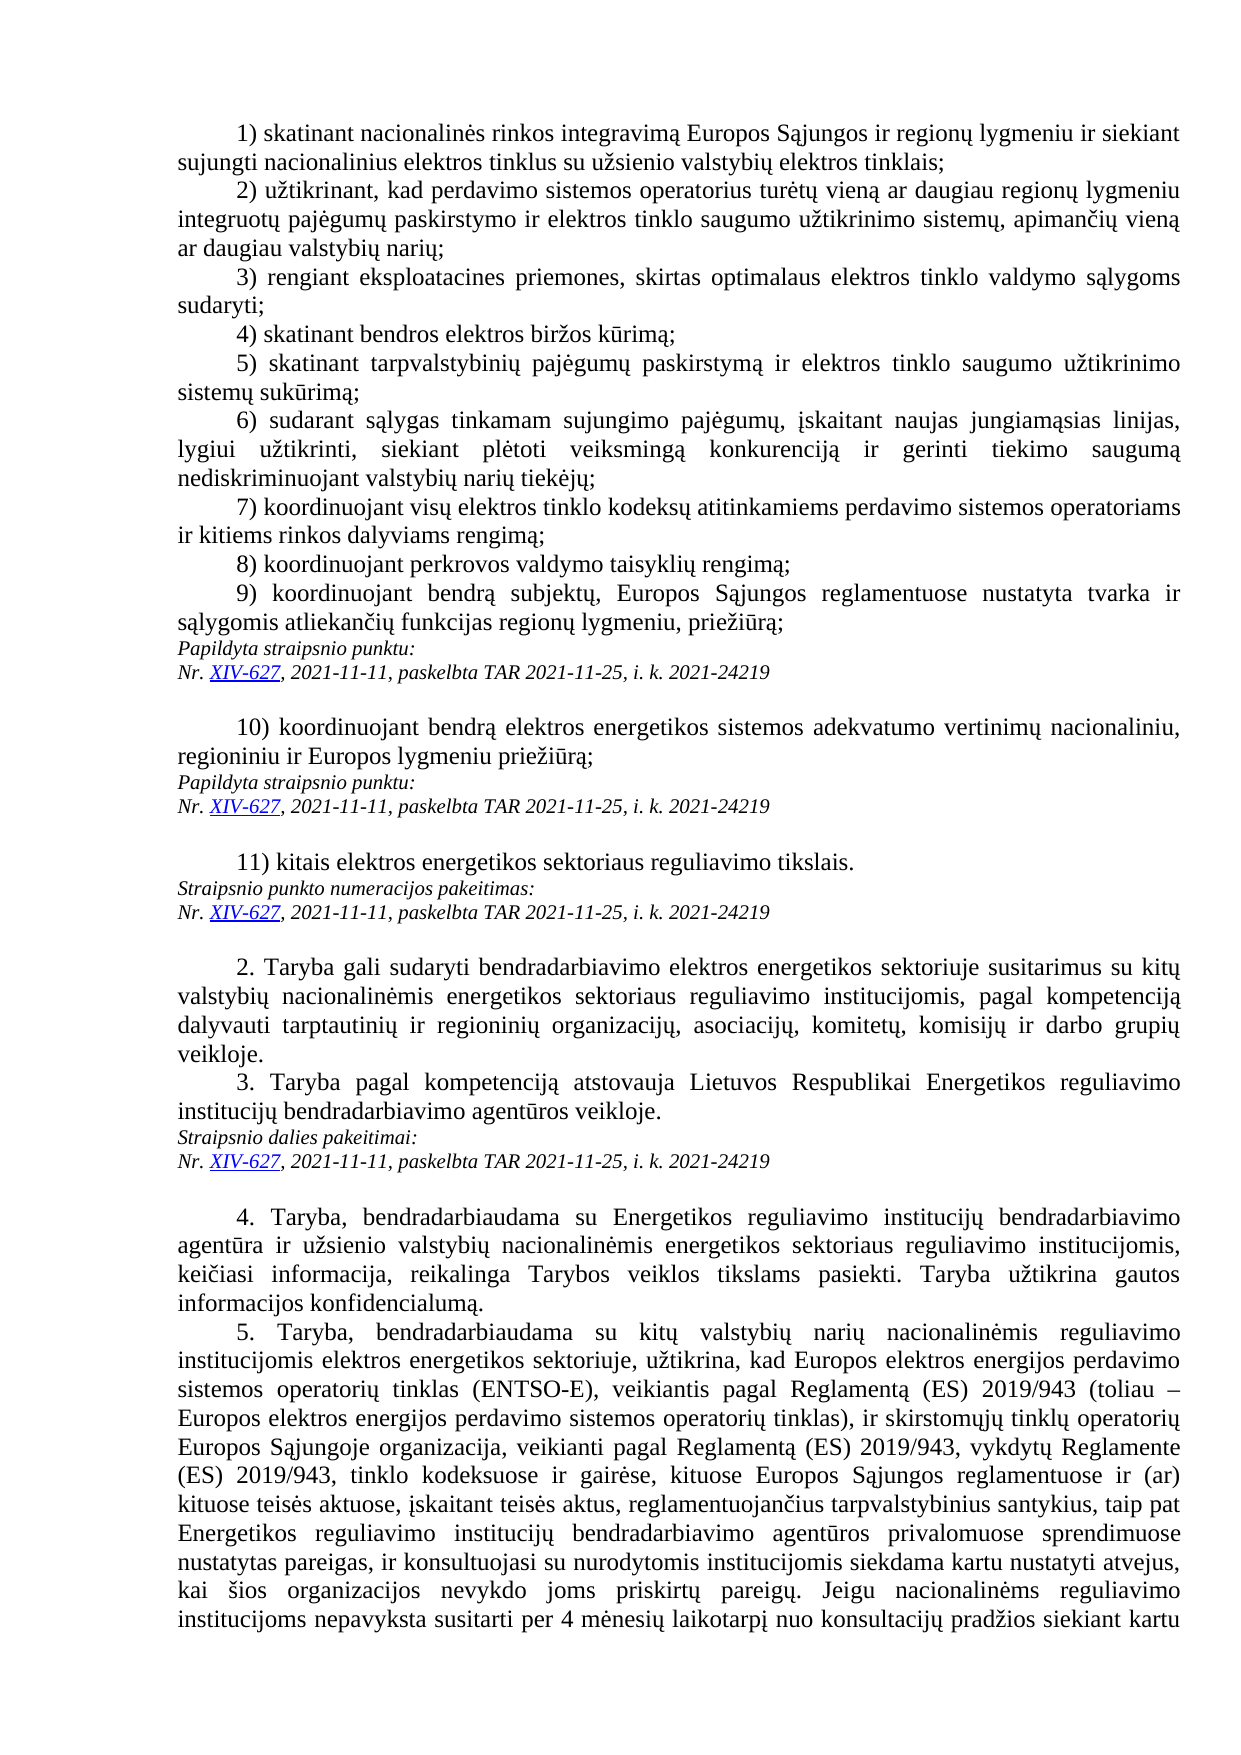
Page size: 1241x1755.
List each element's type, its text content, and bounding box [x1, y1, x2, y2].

text 2. Taryba gali sudaryti bendradarbiavimo elektros energetikos sektoriuje susitarimus su kitų valstybių nacionalinėmis energetikos sektoriaus reguliavimo institucijomis, pagal kompetenciją dalyvauti tarptautinių ir regioninių organizacijų, asociacijų, komitetų, komisijų ir darbo grupių veikloje. [177, 952, 1181, 1067]
text Nr. XIV-627, 2021-11-11, paskelbta TAR 2021-11-25, i. k. 2021-24219 [177, 900, 1181, 924]
text 3) rengiant eksploatacines priemones, skirtas optimalaus elektros tinklo valdymo sąlygoms sudaryti; [177, 262, 1181, 319]
text 4) skatinant bendros elektros biržos kūrimą; [177, 319, 1181, 348]
text Nr. XIV-627, 2021-11-11, paskelbta TAR 2021-11-25, i. k. 2021-24219 [177, 660, 1181, 684]
text Straipsnio punkto numeracijos pakeitimas: [177, 876, 1181, 900]
text Nr. XIV-627, 2021-11-11, paskelbta TAR 2021-11-25, i. k. 2021-24219 [177, 1149, 1181, 1173]
text Papildyta straipsnio punktu: [177, 770, 1181, 794]
text Papildyta straipsnio punktu: [177, 636, 1181, 660]
text 1) skatinant nacionalinės rinkos integravimą Europos Sąjungos ir regionų lygmeniu ir siekiant sujungti nacionalinius elektros tinklus su užsienio valstybių elektros tinklais; [177, 118, 1181, 176]
text Straipsnio dalies pakeitimai: [177, 1125, 1181, 1149]
text 8) koordinuojant perkrovos valdymo taisyklių rengimą; [177, 549, 1181, 578]
text 3. Taryba pagal kompetenciją atstovauja Lietuvos Respublikai Energetikos reguliavimo institucijų bendradarbiavimo agentūros veikloje. [177, 1067, 1181, 1125]
text 7) koordinuojant visų elektros tinklo kodeksų atitinkamiems perdavimo sistemos operatoriams ir kitiems rinkos dalyviams rengimą; [177, 492, 1181, 549]
text 5. Taryba, bendradarbiaudama su kitų valstybių narių nacionalinėmis reguliavimo institucijomis elektros energetikos sektoriuje, užtikrina, kad Europos elektros energijos perdavimo sistemos operatorių tinklas (ENTSO-E), veikiantis pagal Reglamentą (ES) 2019/943 (toliau – Europos elektros energijos perdavimo sistemos operatorių tinklas), ir skirstomųjų tinklų operatorių Europos Sąjungoje organizacija, veikianti pagal Reglamentą (ES) 2019/943, vykdytų Reglamente (ES) 2019/943, tinklo kodeksuose ir gairėse, kituose Europos Sąjungos reglamentuose ir (ar) kituose teisės aktuose, įskaitant teisės aktus, reglamentuojančius tarpvalstybinius santykius, taip pat Energetikos reguliavimo institucijų bendradarbiavimo agentūros privalomuose sprendimuose nustatytas pareigas, ir konsultuojasi su nurodytomis institucijomis siekdama kartu nustatyti atvejus, kai šios organizacijos nevykdo joms priskirtų pareigų. Jeigu nacionalinėms reguliavimo institucijoms nepavyksta susitarti per 4 mėnesių laikotarpį nuo konsultacijų pradžios siekiant kartu [177, 1317, 1181, 1633]
text 9) koordinuojant bendrą subjektų, Europos Sąjungos reglamentuose nustatyta tvarka ir sąlygomis atliekančių funkcijas regionų lygmeniu, priežiūrą; [177, 578, 1181, 636]
text 4. Taryba, bendradarbiaudama su Energetikos reguliavimo institucijų bendradarbiavimo agentūra ir užsienio valstybių nacionalinėmis energetikos sektoriaus reguliavimo institucijomis, keičiasi informacija, reikalinga Tarybos veiklos tikslams pasiekti. Taryba užtikrina gautos informacijos konfidencialumą. [177, 1202, 1181, 1317]
text Nr. XIV-627, 2021-11-11, paskelbta TAR 2021-11-25, i. k. 2021-24219 [177, 794, 1181, 818]
text 11) kitais elektros energetikos sektoriaus reguliavimo tikslais. [177, 847, 1181, 876]
text 2) užtikrinant, kad perdavimo sistemos operatorius turėtų vieną ar daugiau regionų lygmeniu integruotų pajėgumų paskirstymo ir elektros tinklo saugumo užtikrinimo sistemų, apimančių vieną ar daugiau valstybių narių; [177, 176, 1181, 262]
text 10) koordinuojant bendrą elektros energetikos sistemos adekvatumo vertinimų nacionaliniu, regioniniu ir Europos lygmeniu priežiūrą; [177, 712, 1181, 770]
text 6) sudarant sąlygas tinkamam sujungimo pajėgumų, įskaitant naujas jungiamąsias linijas, lygiui užtikrinti, siekiant plėtoti veiksmingą konkurenciją ir gerinti tiekimo saugumą nediskriminuojant valstybių narių tiekėjų; [177, 406, 1181, 492]
text 5) skatinant tarpvalstybinių pajėgumų paskirstymą ir elektros tinklo saugumo užtikrinimo sistemų sukūrimą; [177, 348, 1181, 406]
